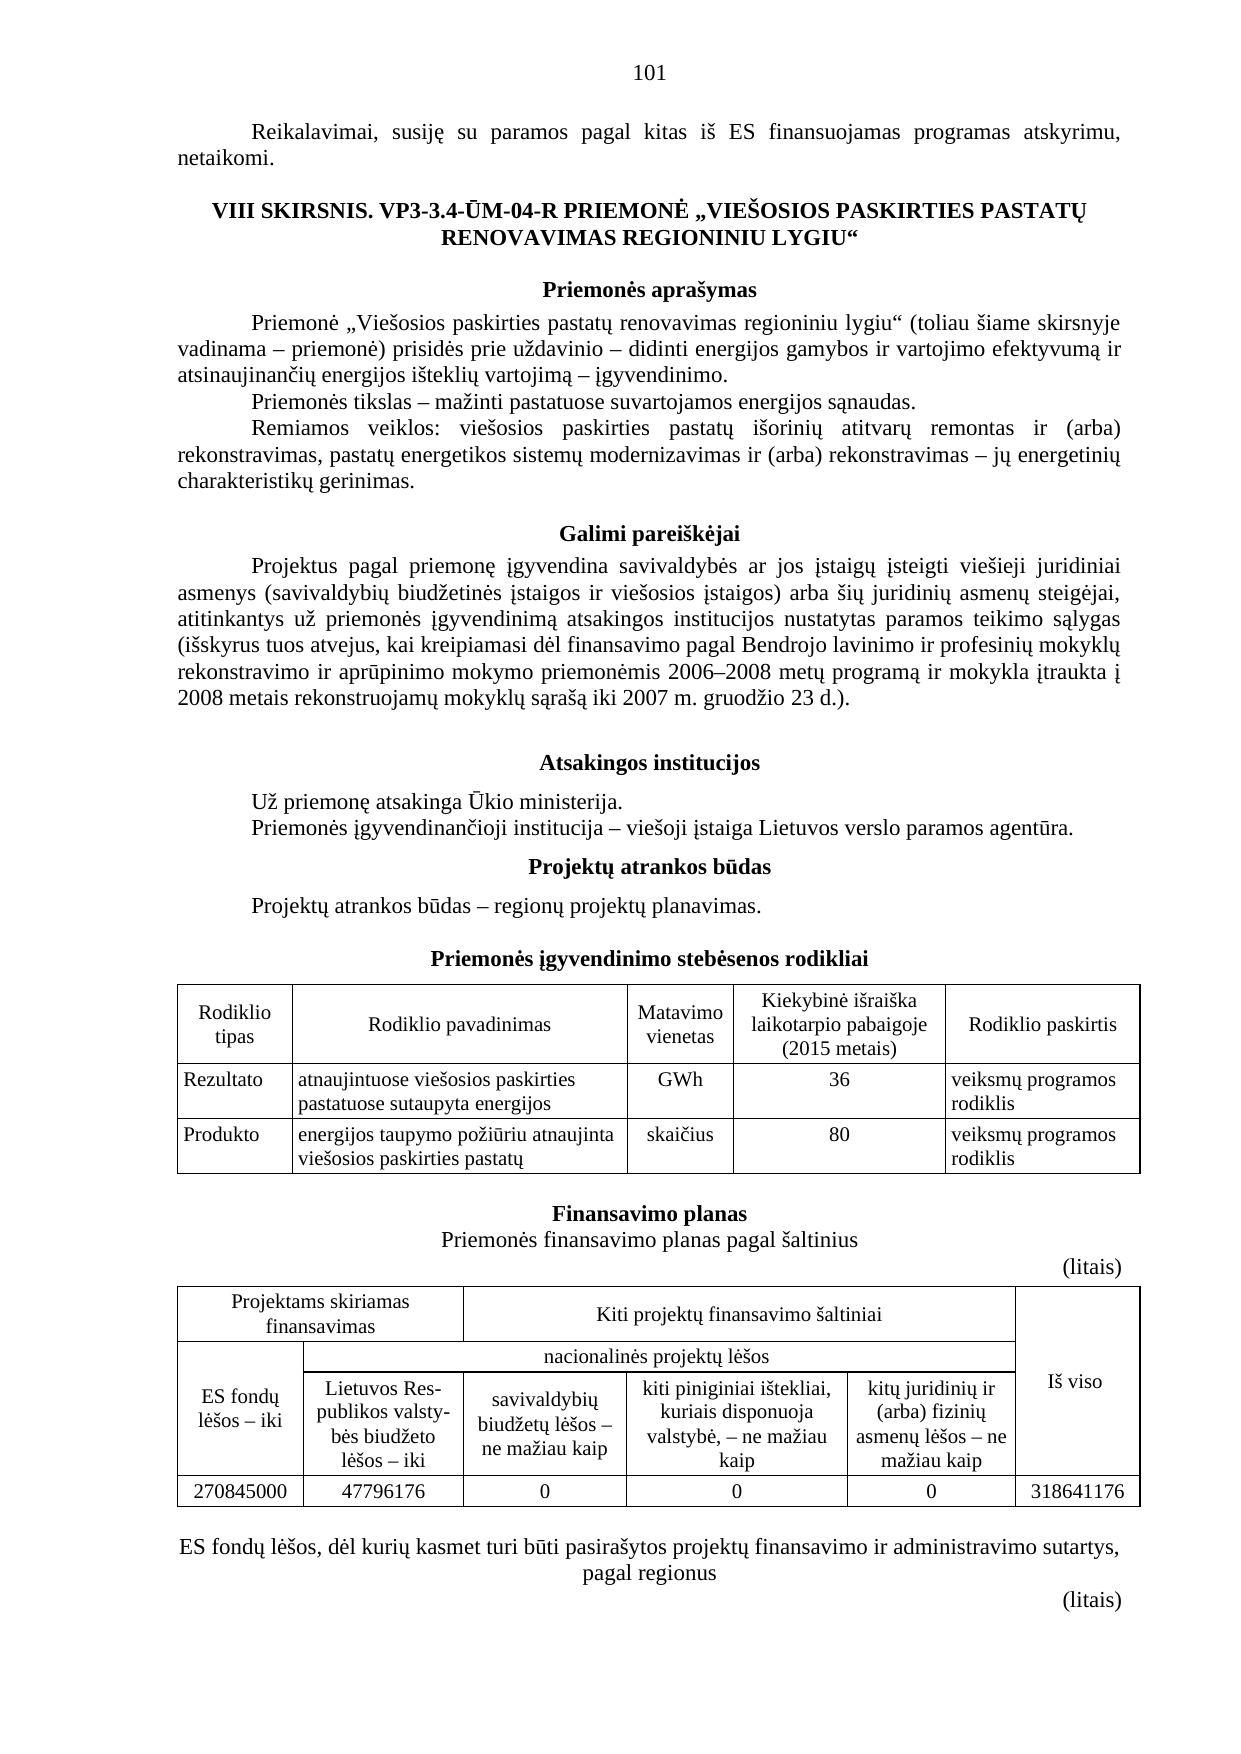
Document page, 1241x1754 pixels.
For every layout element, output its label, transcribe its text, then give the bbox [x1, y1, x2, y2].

text Priemonės įgyvendinančioji institucija – viešoji įstaiga Lietuvos verslo paramos agentūra. [177, 814, 1122, 841]
table_cell ES fondų lėšos – iki [178, 1342, 303, 1474]
table_cell atnaujintuose viešosios paskirties pastatuose sutaupyta energijos [293, 1064, 627, 1118]
table_header Kiti projektų finansavimo šaltiniai [464, 1287, 1015, 1341]
text Priemonės aprašymas [177, 276, 1122, 303]
table_cell savivaldybių biudžetų lėšos – ne mažiau kaip [464, 1373, 626, 1474]
table_header Kiekybinė išraiška laikotarpio pabaigoje (2015 metais) [734, 985, 945, 1063]
table_header Matavimo vienetas [628, 985, 733, 1063]
table_cell 0 [627, 1476, 847, 1506]
table_cell 270845000 [178, 1476, 303, 1506]
table_cell energijos taupymo požiūriu atnaujinta viešosios paskirties pastatų [293, 1119, 627, 1173]
text Projektų atrankos būdas – regionų projektų planavimas. [177, 892, 1122, 918]
text Už priemonę atsakinga Ūkio ministerija. [177, 788, 1122, 814]
table_cell Lietuvos Res­publikos valsty­bės biudžeto lėšos – iki [304, 1373, 463, 1474]
table_cell kitų juridinių ir (arba) fizinių asmenų lėšos – ne mažiau kaip [848, 1373, 1015, 1474]
table_cell GWh [628, 1064, 733, 1118]
table_cell 318641176 [1016, 1476, 1139, 1506]
table_header Rodiklio pavadinimas [293, 985, 627, 1063]
text Reikalavimai, susiję su paramos pagal kitas iš ES finansuojamas programas atskyrimu, netaikomi. [177, 118, 1122, 171]
table_cell Rezultato [178, 1064, 292, 1118]
text Priemonės tikslas – mažinti pastatuose suvartojamos energijos sąnaudas. [177, 388, 1122, 414]
text Priemonės finansavimo planas pagal šaltinius [177, 1227, 1122, 1253]
text Finansavimo planas [177, 1200, 1122, 1227]
text Galimi pareiškėjai [177, 520, 1122, 546]
text ES fondų lėšos, dėl kurių kasmet turi būti pasirašytos projektų finansavimo ir administravimo sutartys, pagal regionus [177, 1533, 1122, 1586]
text (litais) [177, 1253, 1122, 1279]
text Projektų atrankos būdas [177, 853, 1122, 880]
table_header Projektams skiriamas finansavimas [178, 1287, 463, 1341]
text VIII SKIRSNIS. VP3-3.4-ŪM-04-R PRIEMONĖ „VIEŠOSIOS PASKIRTIES PASTATŲ RENOVAVIMAS REGIONINIU LYGIU“ [177, 197, 1122, 250]
table_cell 36 [734, 1064, 945, 1118]
text Remiamos veiklos: viešosios paskirties pastatų išorinių atitvarų remontas ir (arba) rekonstravimas, pastatų energetikos sistemų modernizavimas ir (arba) rekonstravimas – jų energetinių charakteristikų gerinimas. [177, 414, 1122, 493]
text (litais) [177, 1586, 1122, 1612]
text Priemonė „Viešosios paskirties pastatų renovavimas regioniniu lygiu“ (toliau šiame skirsnyje vadinama – priemonė) prisidės prie uždavinio – didinti energijos gamybos ir vartojimo efektyvumą ir atsinaujinančių energijos išteklių vartojimą – įgyvendinimo. [177, 309, 1122, 388]
table_cell nacionalinės projektų lėšos [304, 1342, 1015, 1371]
table_cell 0 [848, 1476, 1015, 1506]
text Projektus pagal priemonę įgyvendina savivaldybės ar jos įstaigų įsteigti viešieji juridiniai asmenys (savivaldybių biudžetinės įstaigos ir viešosios įstaigos) arba šių juridinių asmenų steigėjai, atitinkantys už priemonės įgyvendinimą atsakingos institucijos nustatytas paramos teikimo sąlygas (išskyrus tuos atvejus, kai kreipiamasi dėl finansavimo pagal Bendrojo lavinimo ir profesinių mokyklų rekonstravimo ir aprūpinimo mokymo priemonėmis 2006–2008 metų programą ir mokykla įtraukta į 2008 metais rekonstruojamų mokyklų sąrašą iki 2007 m. gruodžio 23 d.). [177, 552, 1122, 710]
table_cell skaičius [628, 1119, 733, 1173]
table_header Rodiklio paskirtis [946, 985, 1139, 1063]
text Priemonės įgyvendinimo stebėsenos rodikliai [177, 945, 1122, 971]
table_cell veiksmų programos rodiklis [946, 1064, 1139, 1118]
table_cell veiksmų programos rodiklis [946, 1119, 1139, 1173]
table_cell Produkto [178, 1119, 292, 1173]
text Atsakingos institucijos [177, 749, 1122, 776]
table_header Iš viso [1016, 1287, 1139, 1474]
table_cell 0 [464, 1476, 626, 1506]
table_cell 47796176 [304, 1476, 463, 1506]
table_header Rodiklio tipas [178, 985, 292, 1063]
table_cell 80 [734, 1119, 945, 1173]
table_cell kiti piniginiai ištekliai, kuriais disponuoja valstybė, – ne mažiau kaip [627, 1373, 847, 1474]
